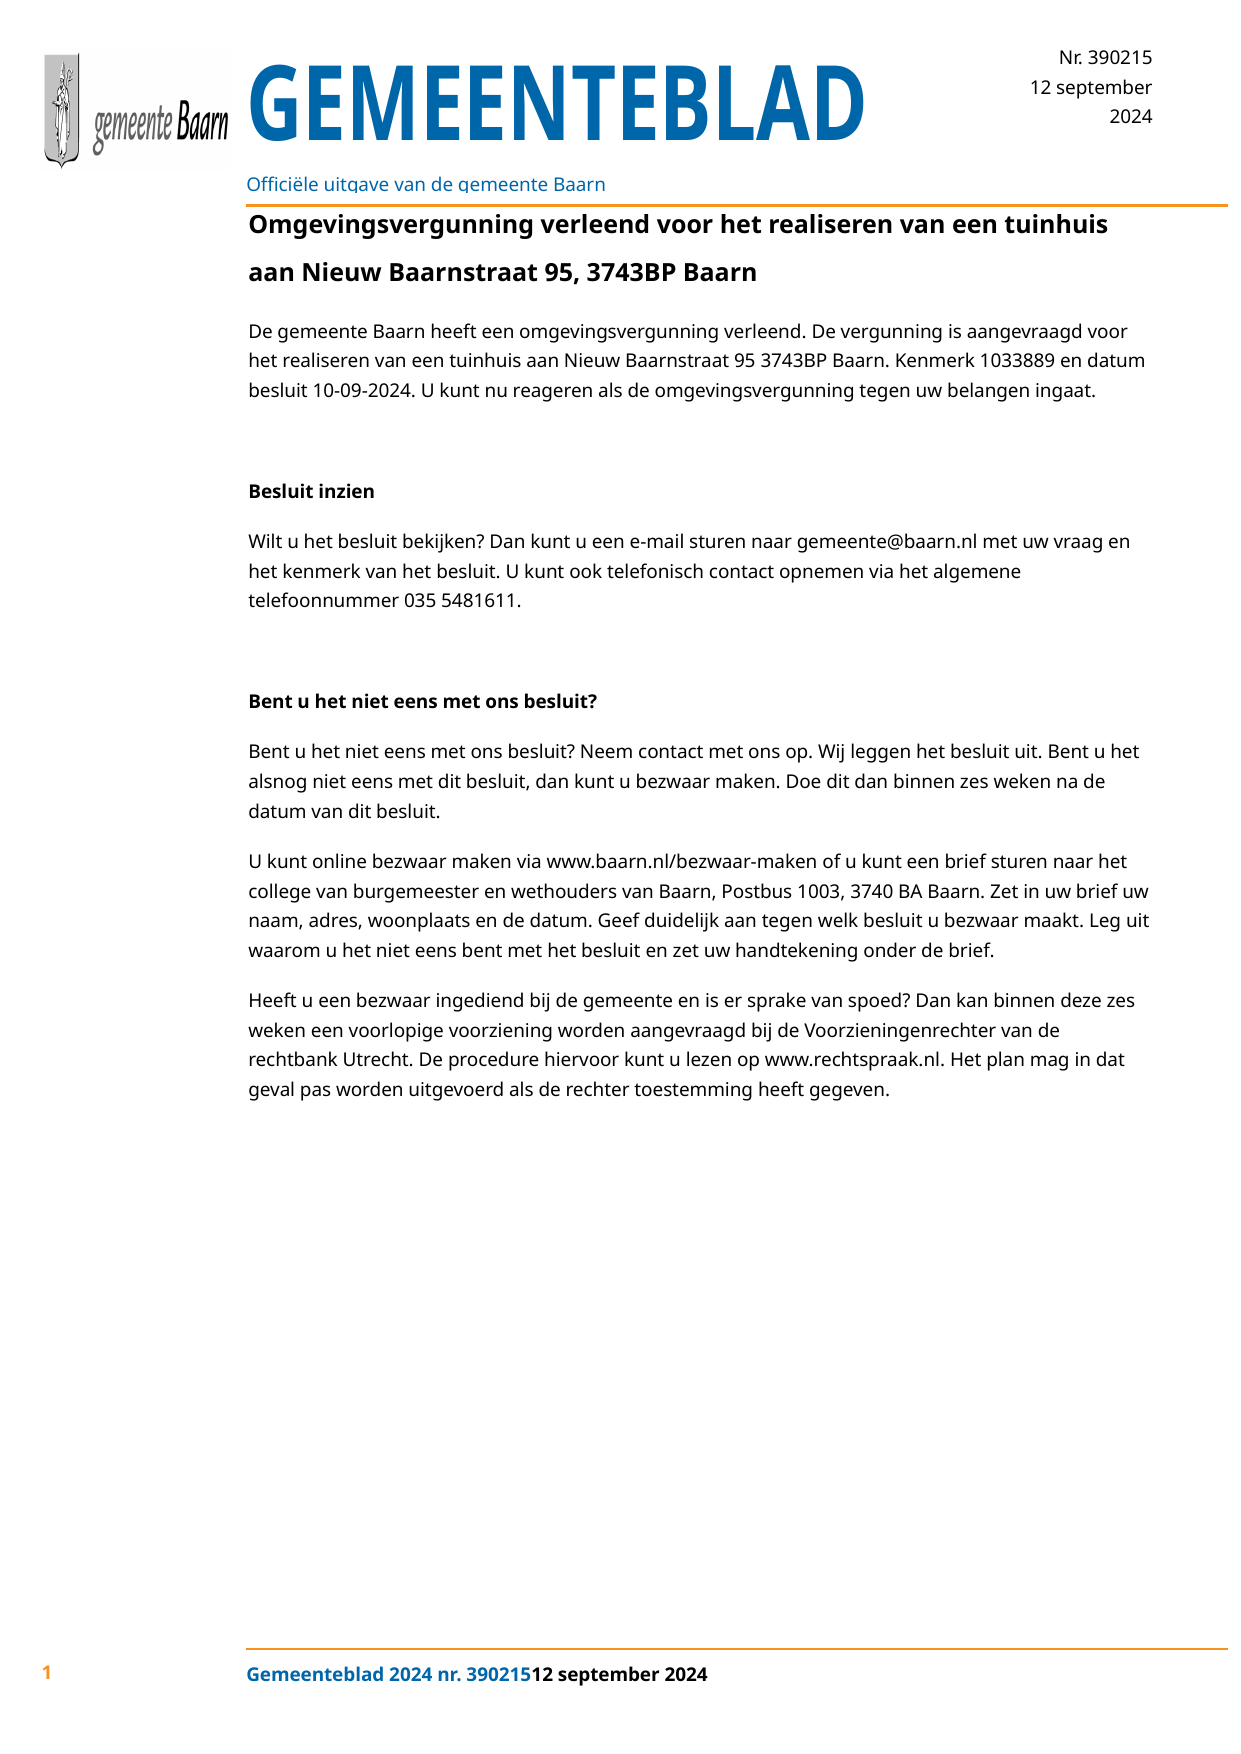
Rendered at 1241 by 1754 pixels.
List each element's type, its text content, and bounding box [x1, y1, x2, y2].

text Bent u het niet eens met ons besluit? Neem contact met ons op. Wij leggen het besluit uit. Bent u het alsnog niet eens met dit besluit, dan kunt u bezwaar maken. Doe dit dan binnen zes weken na de datum van dit besluit. [248, 739, 1152, 824]
text Besluit inzien [248, 478, 1152, 504]
text Omgevingsvergunning verleend voor het realiseren van een tuinhuis aan Nieuw Baarnstraat 95, 3743BP Baarn [248, 207, 1152, 288]
text Wilt u het besluit bekijken? Dan kunt u een e-mail sturen naar gemeente@baarn.nl met uw vraag en het kenmerk van het besluit. U kunt ook telefonisch contact opnemen via het algemene telefoonnummer 035 5481611. [248, 528, 1152, 613]
text U kunt online bezwaar maken via www.baarn.nl/bezwaar-maken of u kunt een brief sturen naar het college van burgemeester en wethouders van Baarn, Postbus 1003, 3740 BA Baarn. Zet in uw brief uw naam, adres, woonplaats en de datum. Geef duidelijk aan tegen welk besluit u bezwaar maakt. Leg uit waarom u het niet eens bent met het besluit en zet uw handtekening onder de brief. [248, 848, 1152, 963]
picture [41, 47, 231, 172]
text De gemeente Baarn heeft een omgevingsvergunning verleend. De vergunning is aangevraagd voor het realiseren van een tuinhuis aan Nieuw Baarnstraat 95 3743BP Baarn. Kenmerk 1033889 en datum besluit 10-09-2024. U kunt nu reageren als de omgevingsvergunning tegen uw belangen ingaat. [248, 318, 1152, 403]
text Bent u het niet eens met ons besluit? [248, 688, 1152, 714]
text Heeft u een bezwaar ingediend bij de gemeente en is er sprake van spoed? Dan kan binnen deze zes weken een voorlopige voorziening worden aangevraagd bij de Voorzieningenrechter van de rechtbank Utrecht. De procedure hiervoor kunt u lezen op www.rechtspraak.nl. Het plan mag in dat geval pas worden uitgevoerd als de rechter toestemming heeft gegeven. [248, 987, 1152, 1102]
